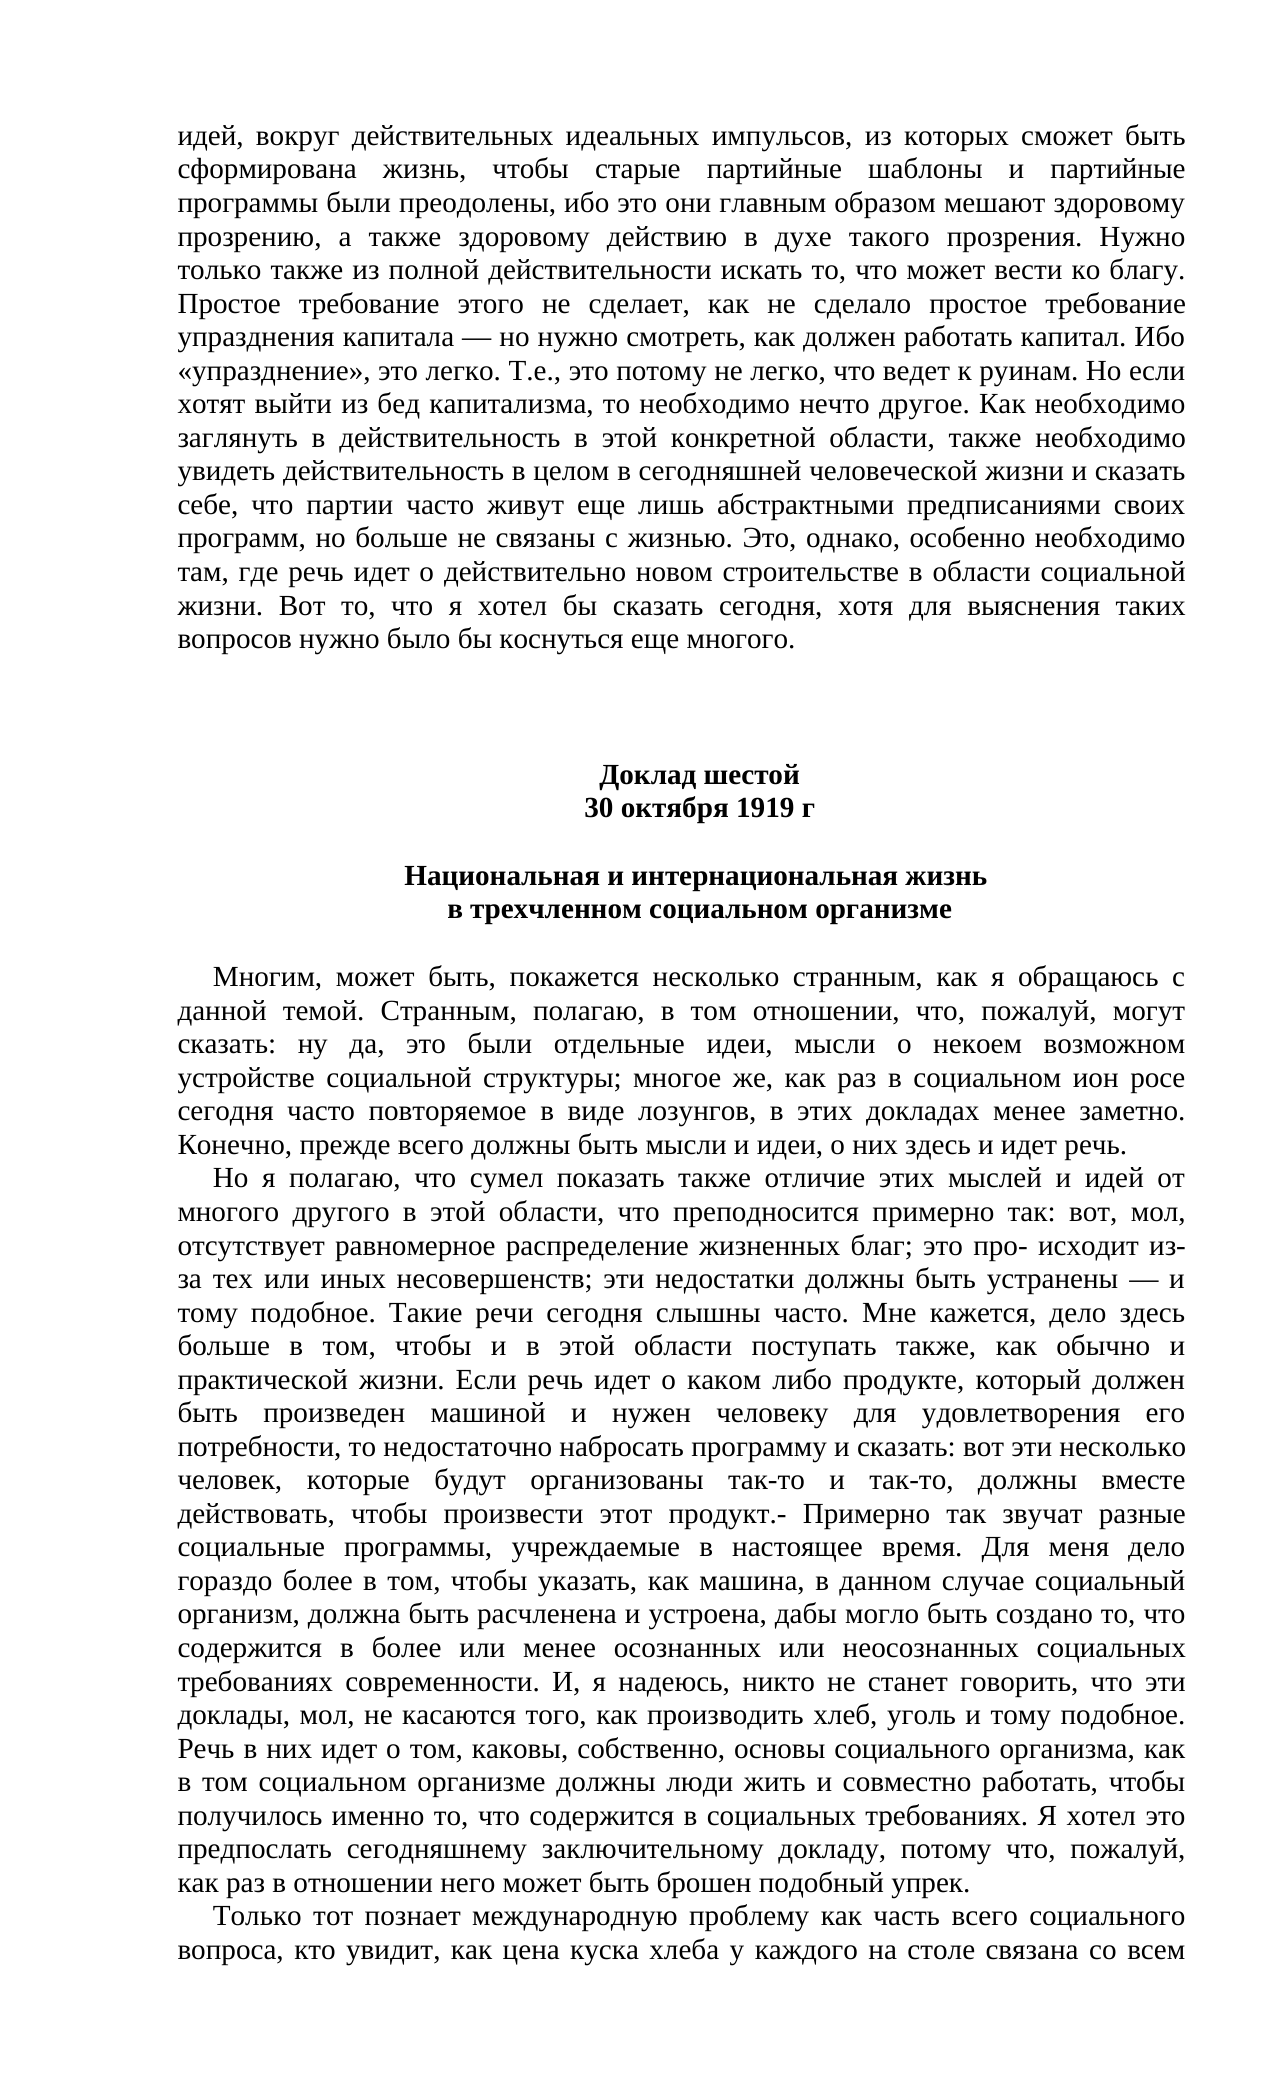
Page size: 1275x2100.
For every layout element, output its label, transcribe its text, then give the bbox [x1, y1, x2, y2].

text Но я полагаю, что сумел показать также отличие этих мыслей и идей от многого другого в этой области, что преподносится примерно так: вот, мол, отсутствует равномерное распределение жизненных благ; это про- исходит из-за тех или иных несовершенств; эти недостатки должны быть устранены — и тому подобное. Такие речи сегодня слышны часто. Мне кажется, дело здесь больше в том, чтобы и в этой области поступать также, как обычно и практической жизни. Если речь идет о каком либо продукте, который должен быть произведен машиной и нужен человеку для удовлетворения его потребности, то недостаточно набросать программу и сказать: вот эти несколько человек, которые будут организованы так-то и так-то, должны вместе действовать, чтобы произвести этот продукт.- Примерно так звучат разные социальные программы, учреждаемые в настоящее время. Для меня дело гораздо более в том, чтобы указать, как машина, в данном случае социальный организм, должна быть расчленена и устроена, дабы могло быть создано то, что содержится в более или менее осознанных или неосознанных социальных требованиях современности. И, я надеюсь, никто не станет говорить, что эти доклады, мол, не касаются того, как производить хлеб, уголь и тому подобное. Речь в них идет о том, каковы, собственно, основы социального организма, как в том социальном организме должны люди жить и совместно работать, чтобы получилось именно то, что содержится в социальных требованиях. Я хотел это предпослать сегодняшнему заключительному докладу, потому что, пожалуй, как раз в отношении него может быть брошен подобный упрек. [177, 1161, 1186, 1898]
text Только тот познает международную проблему как часть всего социального вопроса, кто увидит, как цена куска хлеба у каждого на столе связана со всем [177, 1898, 1186, 1966]
text Многим, может быть, покажется несколько странным, как я обращаюсь с данной темой. Странным, полагаю, в том отношении, что, пожалуй, могут сказать: ну да, это были отдельные идеи, мысли о некоем возможном устройстве социальной структуры; многое же, как раз в социальном ион росе сегодня часто повторяемое в виде лозунгов, в этих докладах менее заметно. Конечно, прежде всего должны быть мысли и идеи, о них здесь и идет речь. [177, 959, 1186, 1161]
text идей, вокруг действительных идеальных импульсов, из которых сможет быть сформирована жизнь, чтобы старые партийные шаблоны и партийные программы были преодолены, ибо это они главным образом мешают здоровому прозрению, а также здоровому действию в духе такого прозрения. Нужно только также из полной действительности искать то, что может вести ко благу. Простое требование этого не сделает, как не сделало простое требование упразднения капитала — но нужно смотреть, как должен работать капитал. Ибо «упразднение», это легко. Т.е., это потому не легко, что ведет к руинам. Но если хотят выйти из бед капитализма, то необходимо нечто другое. Как необходимо заглянуть в действительность в этой конкретной области, также необходимо увидеть действительность в целом в сегодняшней человеческой жизни и сказать себе, что партии часто живут еще лишь абстрактными предписаниями своих программ, но больше не связаны с жизнью. Это, однако, особенно необходимо там, где речь идет о действительно новом строительстве в области социальной жизни. Вот то, что я хотел бы сказать сегодня, хотя для выяснения таких вопросов нужно было бы коснуться еще многого. [177, 118, 1186, 655]
text 30 октября 1919 г [177, 791, 1186, 824]
text Национальная и интернациональная жизнь [177, 858, 1186, 892]
text Доклад шестой [177, 757, 1186, 791]
text в трехчленном социальном организме [177, 892, 1186, 925]
